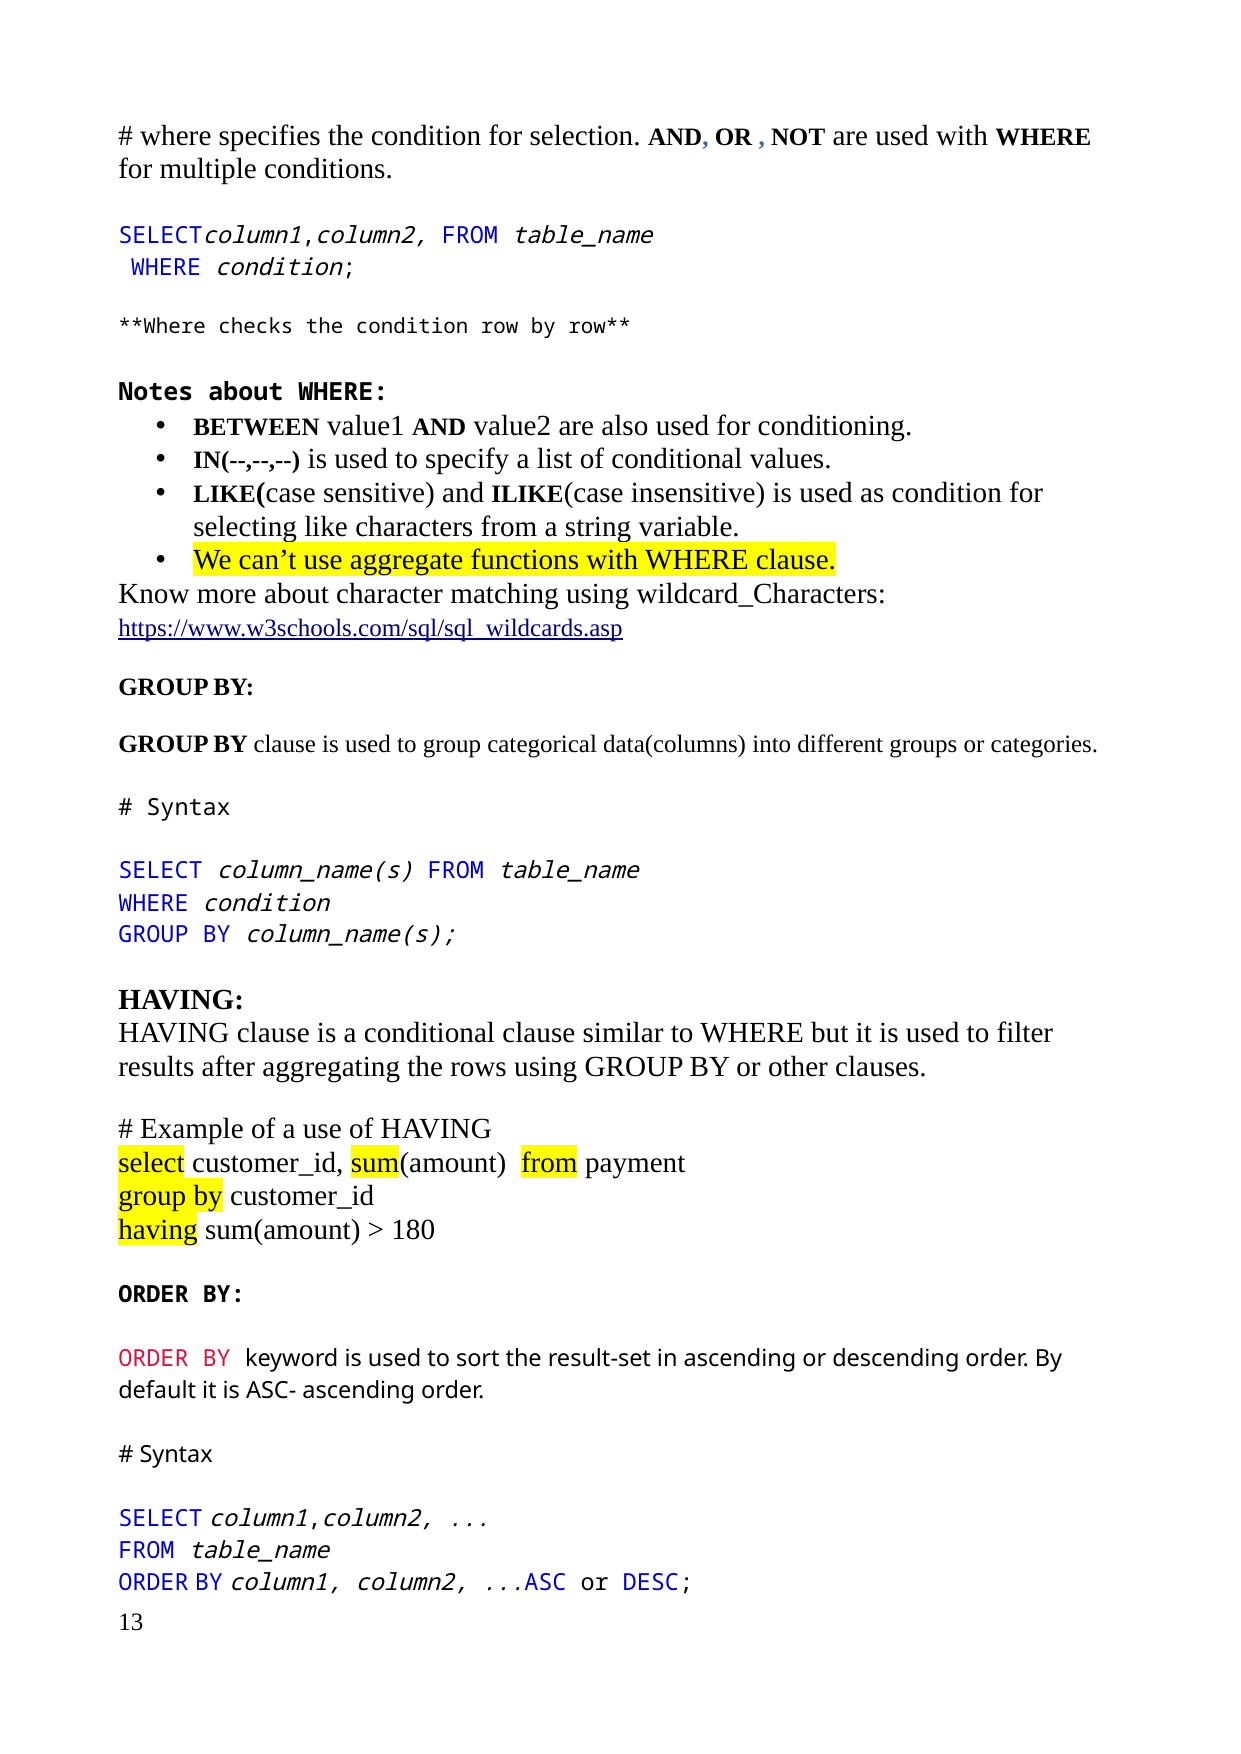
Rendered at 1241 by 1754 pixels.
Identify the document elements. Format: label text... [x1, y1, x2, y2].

text # Syntax [118, 790, 1122, 822]
text # where specifies the condition for selection. AND, OR , NOT are used with WHERE for multiple conditions. [118, 118, 1122, 185]
text SELECT column_name(s) FROM table_name WHERE condition GROUP BY column_name(s); [118, 854, 1122, 950]
list BETWEEN value1 AND value2 are also used for conditioning. [156, 408, 1122, 441]
text **Where checks the condition row by row** [118, 311, 1122, 339]
text group by customer_id [118, 1178, 1122, 1212]
list LIKE(case sensitive) and ILIKE(case insensitive) is used as condition for selecting like characters from a string variable. [156, 475, 1122, 542]
text Notes about WHERE: [118, 374, 1122, 408]
text SELECT column1,column2, ... FROM table_name ORDER BY column1, column2, ...ASC or DESC; [118, 1501, 1122, 1597]
text GROUP BY clause is used to group categorical data(columns) into different groups or categories. [118, 729, 1122, 758]
text # Syntax [118, 1437, 1122, 1469]
text ORDER BY: [118, 1277, 1122, 1309]
text having sum(amount) > 180 [118, 1212, 1122, 1245]
list We can’t use aggregate functions with WHERE clause. [156, 542, 1122, 576]
text Know more about character matching using wildcard_Characters: [118, 576, 1122, 609]
text GROUP BY: [118, 672, 1122, 700]
text select customer_id, sum(amount) from payment [118, 1145, 1122, 1178]
text SELECTcolumn1,column2, FROM table_name [118, 219, 1122, 251]
list IN(--,--,--) is used to specify a list of conditional values. [156, 441, 1122, 475]
text ORDER BY keyword is used to sort the result-set in ascending or descending order. By default it is ASC- ascending order. [118, 1341, 1122, 1405]
text HAVING: HAVING clause is a conditional clause similar to WHERE but it is used to filter results after aggregating the rows using GROUP BY or other clauses. [118, 982, 1122, 1082]
text WHERE condition; [118, 251, 1122, 283]
text # Example of a use of HAVING [118, 1111, 1122, 1145]
text https://www.w3schools.com/sql/sql_wildcards.asp [118, 609, 1122, 643]
